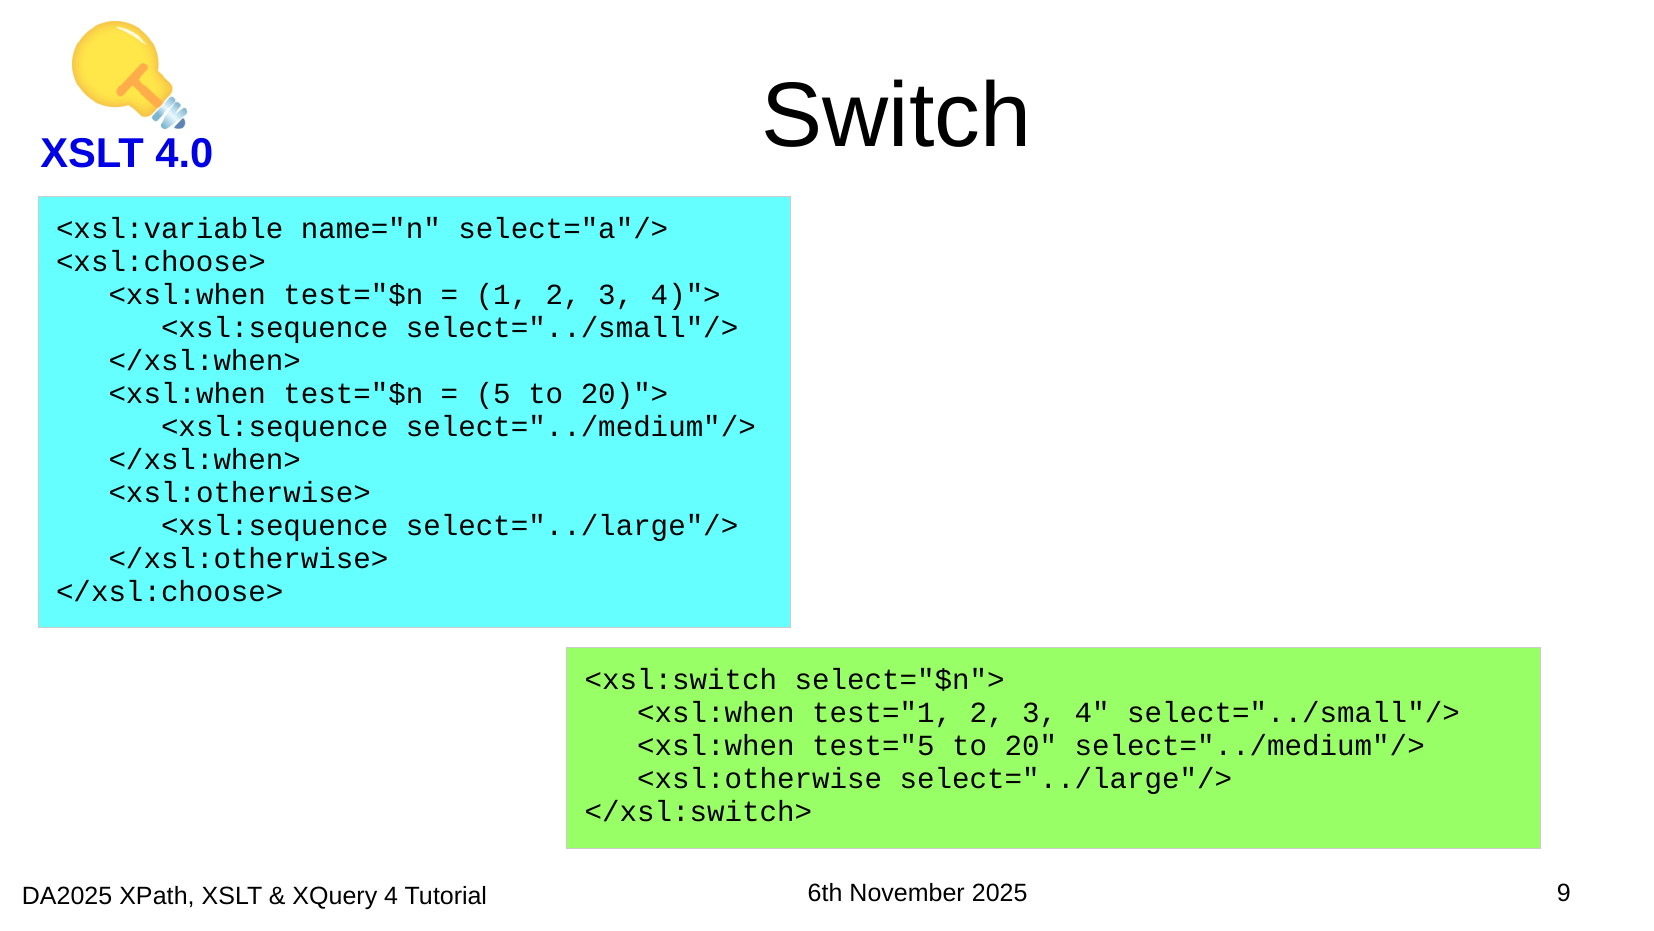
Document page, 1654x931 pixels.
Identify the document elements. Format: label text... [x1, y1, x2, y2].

title Switch [222, 37, 1571, 193]
picture [72, 21, 187, 129]
text_box <xsl:switch select="$n"> <xsl:when test="1, 2, 3, 4" select="../small"/> <xsl:when test="5 to 20" select="../medium"/> <xsl:otherwise select="../large"/> </xsl:switch> [566, 647, 1541, 849]
text_box <xsl:variable name="n" select="a"/> <xsl:choose> <xsl:when test="$n = (1, 2, 3, 4)"> <xsl:sequence select="../small"/> </xsl:when> <xsl:when test="$n = (5 to 20)"> <xsl:sequence select="../medium"/> </xsl:when> <xsl:otherwise> <xsl:sequence select="../large"/> </xsl:otherwise> </xsl:choose> [38, 196, 791, 628]
